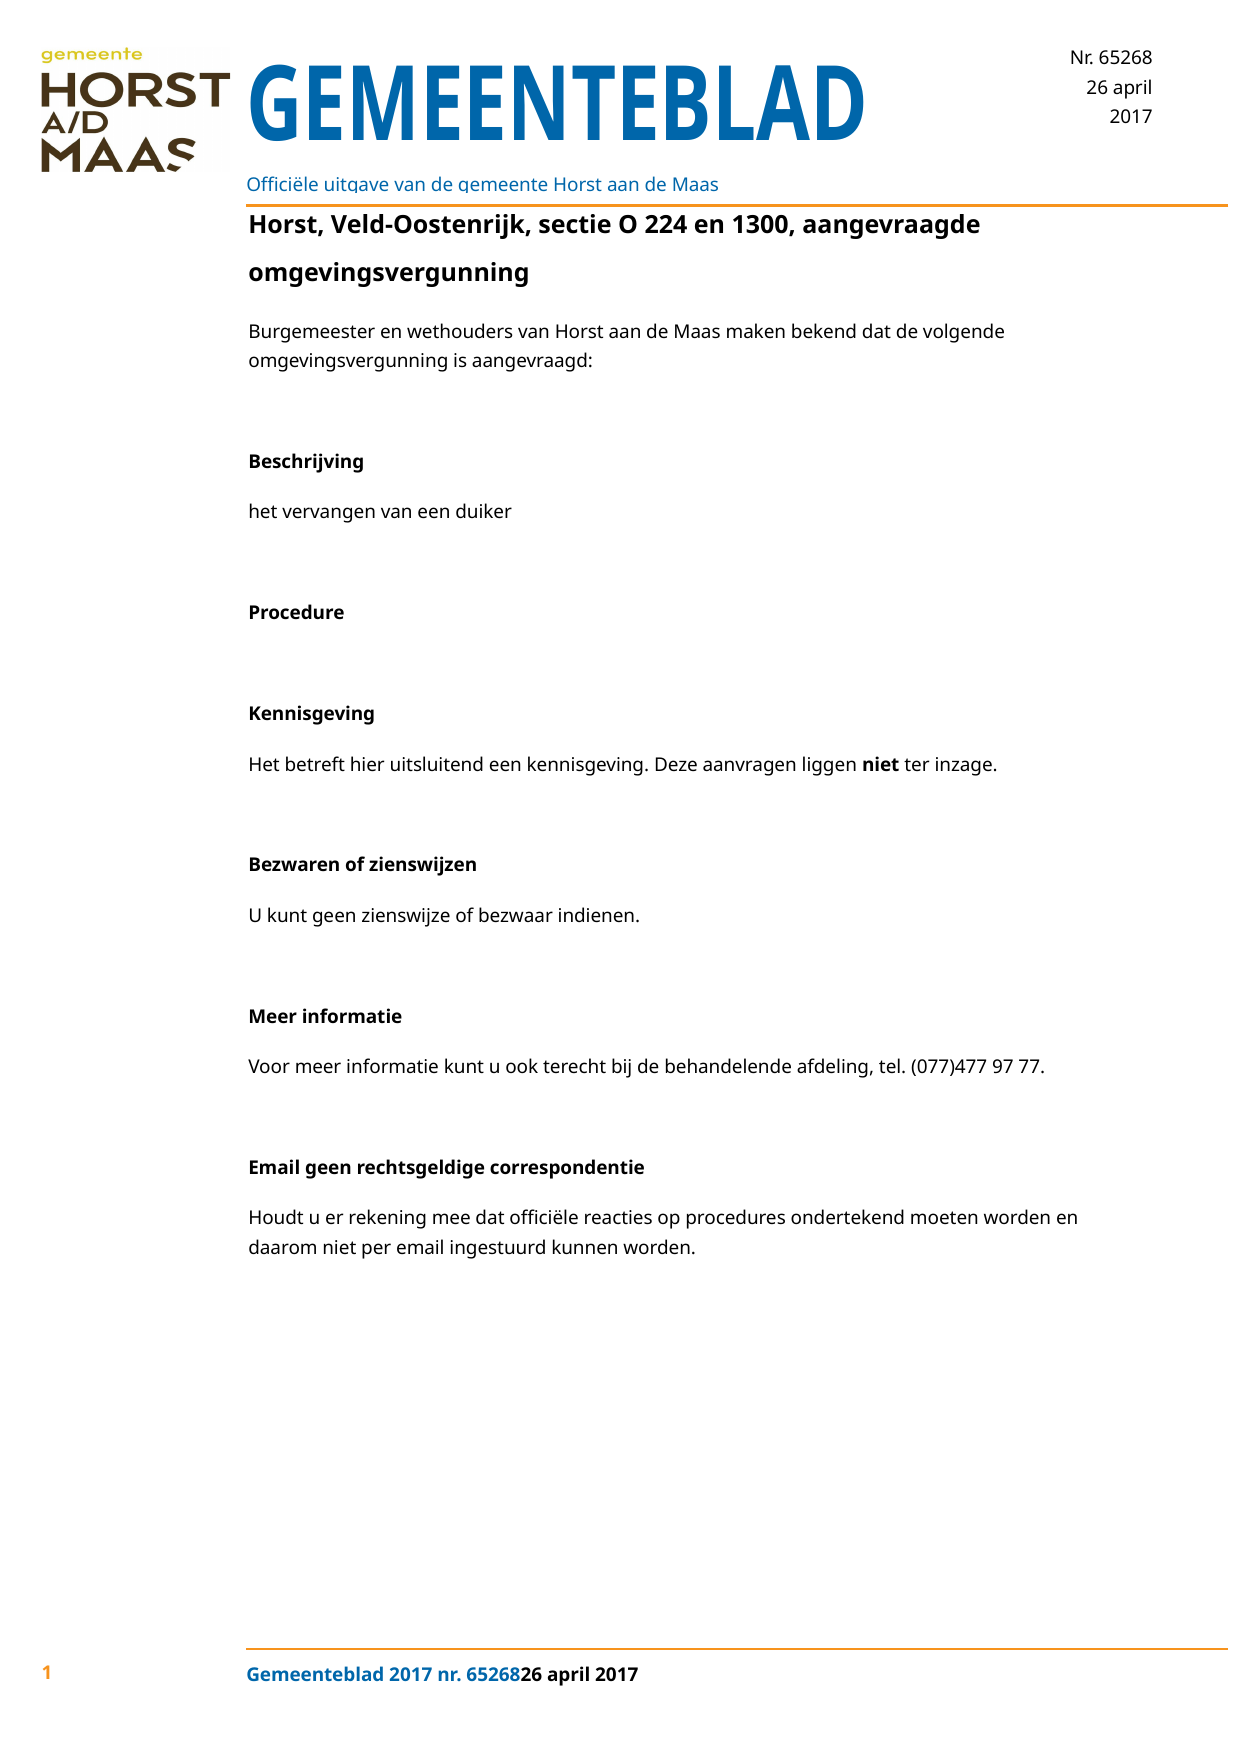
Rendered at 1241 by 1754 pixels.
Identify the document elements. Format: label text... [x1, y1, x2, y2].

text het vervangen van een duiker [248, 499, 1152, 524]
text Procedure [248, 599, 1152, 625]
text Het betreft hier uitsluitend een kennisgeving. Deze aanvragen liggen niet ter inzage. [248, 751, 1152, 777]
text Houdt u er rekening mee dat officiële reacties op procedures ondertekend moeten worden en daarom niet per email ingestuurd kunnen worden. [248, 1204, 1152, 1260]
picture [41, 47, 231, 172]
text Meer informatie [248, 1003, 1152, 1029]
text Horst, Veld-Oostenrijk, sectie O 224 en 1300, aangevraagde omgevingsvergunning [248, 207, 1152, 288]
text Burgemeester en wethouders van Horst aan de Maas maken bekend dat de volgende omgevingsvergunning is aangevraagd: [248, 318, 1152, 373]
text Email geen rechtsgeldige correspondentie [248, 1154, 1152, 1180]
text Beschrijving [248, 448, 1152, 474]
text Bezwaren of zienswijzen [248, 852, 1152, 877]
text Kennisgeving [248, 700, 1152, 726]
text U kunt geen zienswijze of bezwaar indienen. [248, 902, 1152, 928]
text Voor meer informatie kunt u ook terecht bij de behandelende afdeling, tel. (077)477 97 77. [248, 1053, 1152, 1079]
